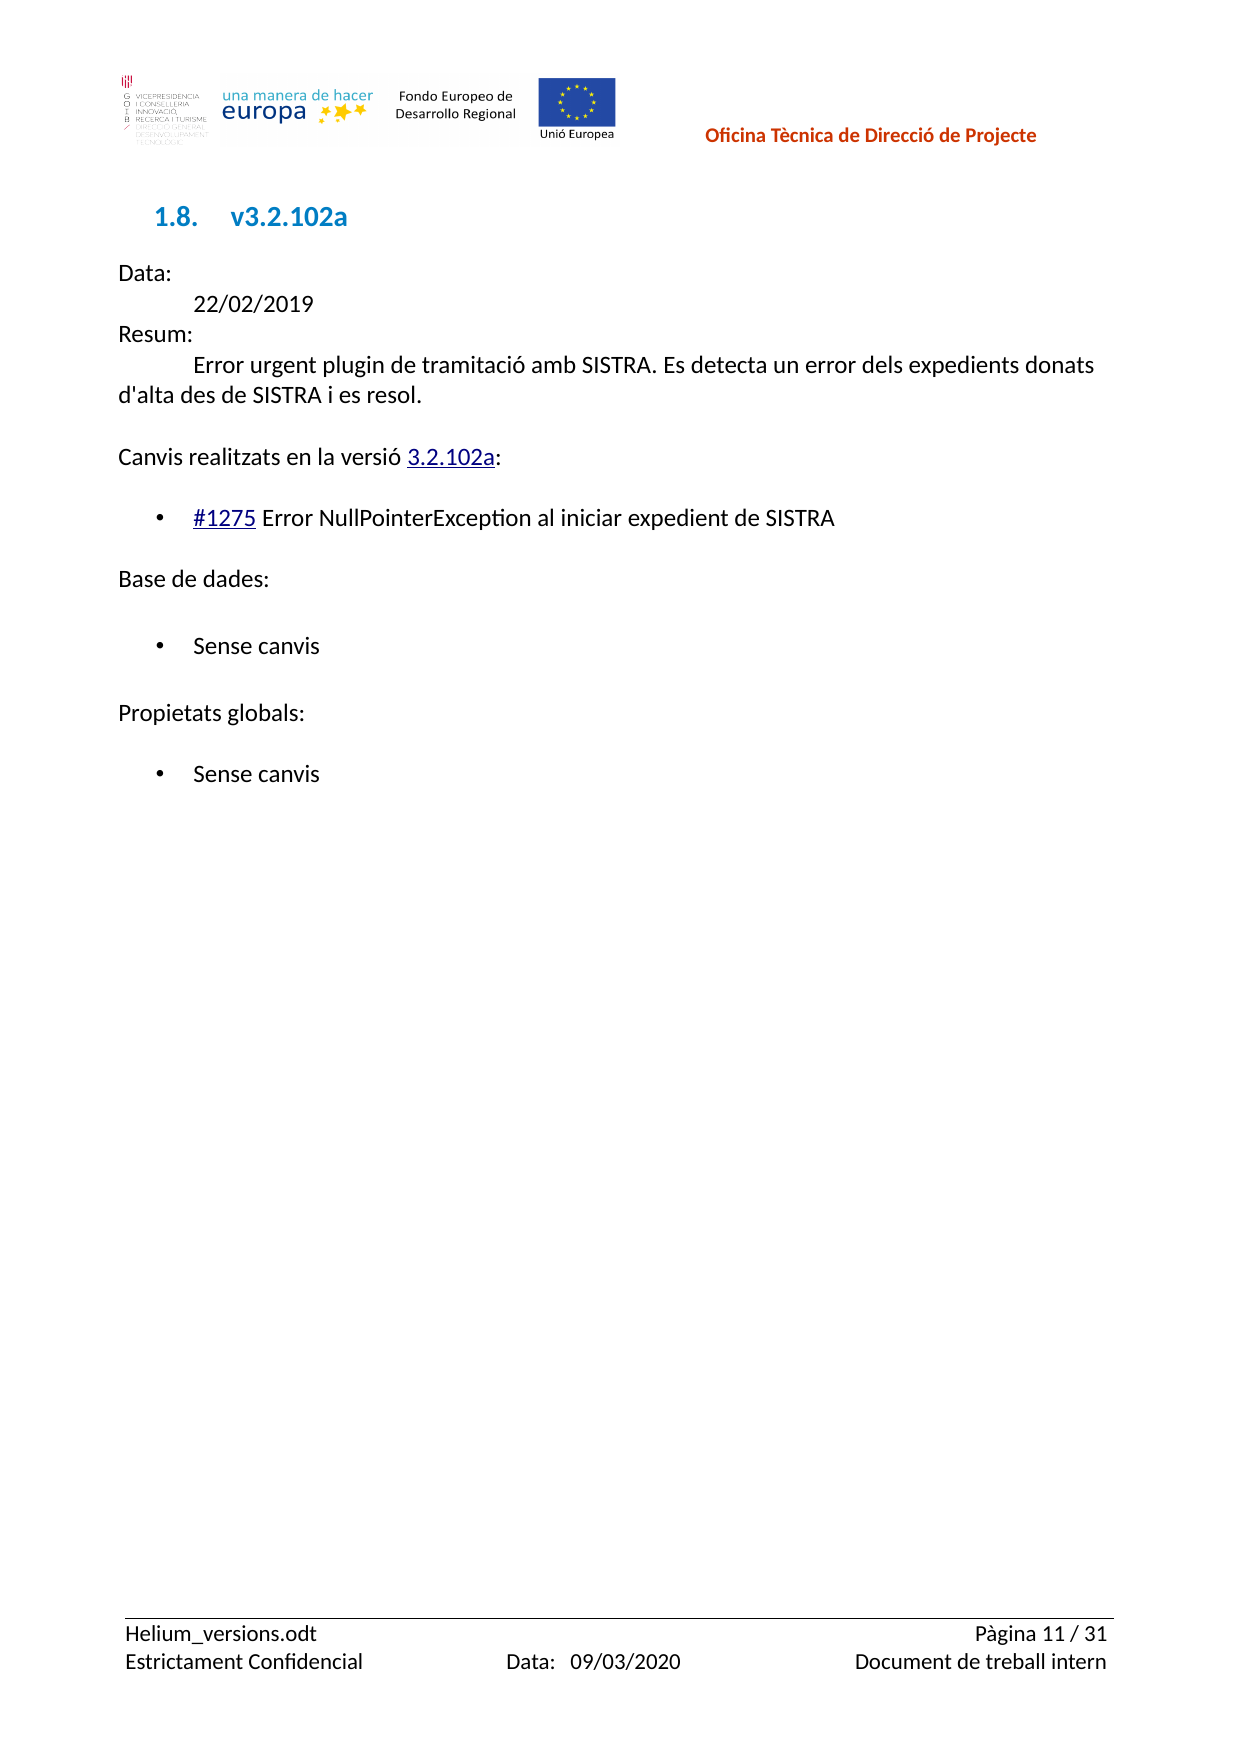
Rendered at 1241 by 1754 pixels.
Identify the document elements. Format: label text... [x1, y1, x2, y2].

list Sense canvis [156, 630, 1122, 660]
text Resum: [118, 319, 1122, 349]
text Error urgent plugin de tramitació amb SISTRA. Es detecta un error dels expedients donats d'alta des de SISTRA i es resol. [118, 349, 1122, 410]
picture [118, 73, 213, 147]
text Base de dades: [118, 563, 1122, 593]
text Canvis realitzats en la versió 3.2.102a: [118, 441, 1122, 471]
subtitle v3.2.102a [153, 198, 1122, 234]
picture [219, 73, 621, 147]
text Data: [118, 258, 1122, 288]
text Propietats globals: [118, 697, 1122, 727]
list Sense canvis [156, 758, 1122, 788]
list #1275 Error NullPointerException al iniciar expedient de SISTRA [156, 502, 1122, 532]
text 22/02/2019 [118, 288, 1122, 319]
